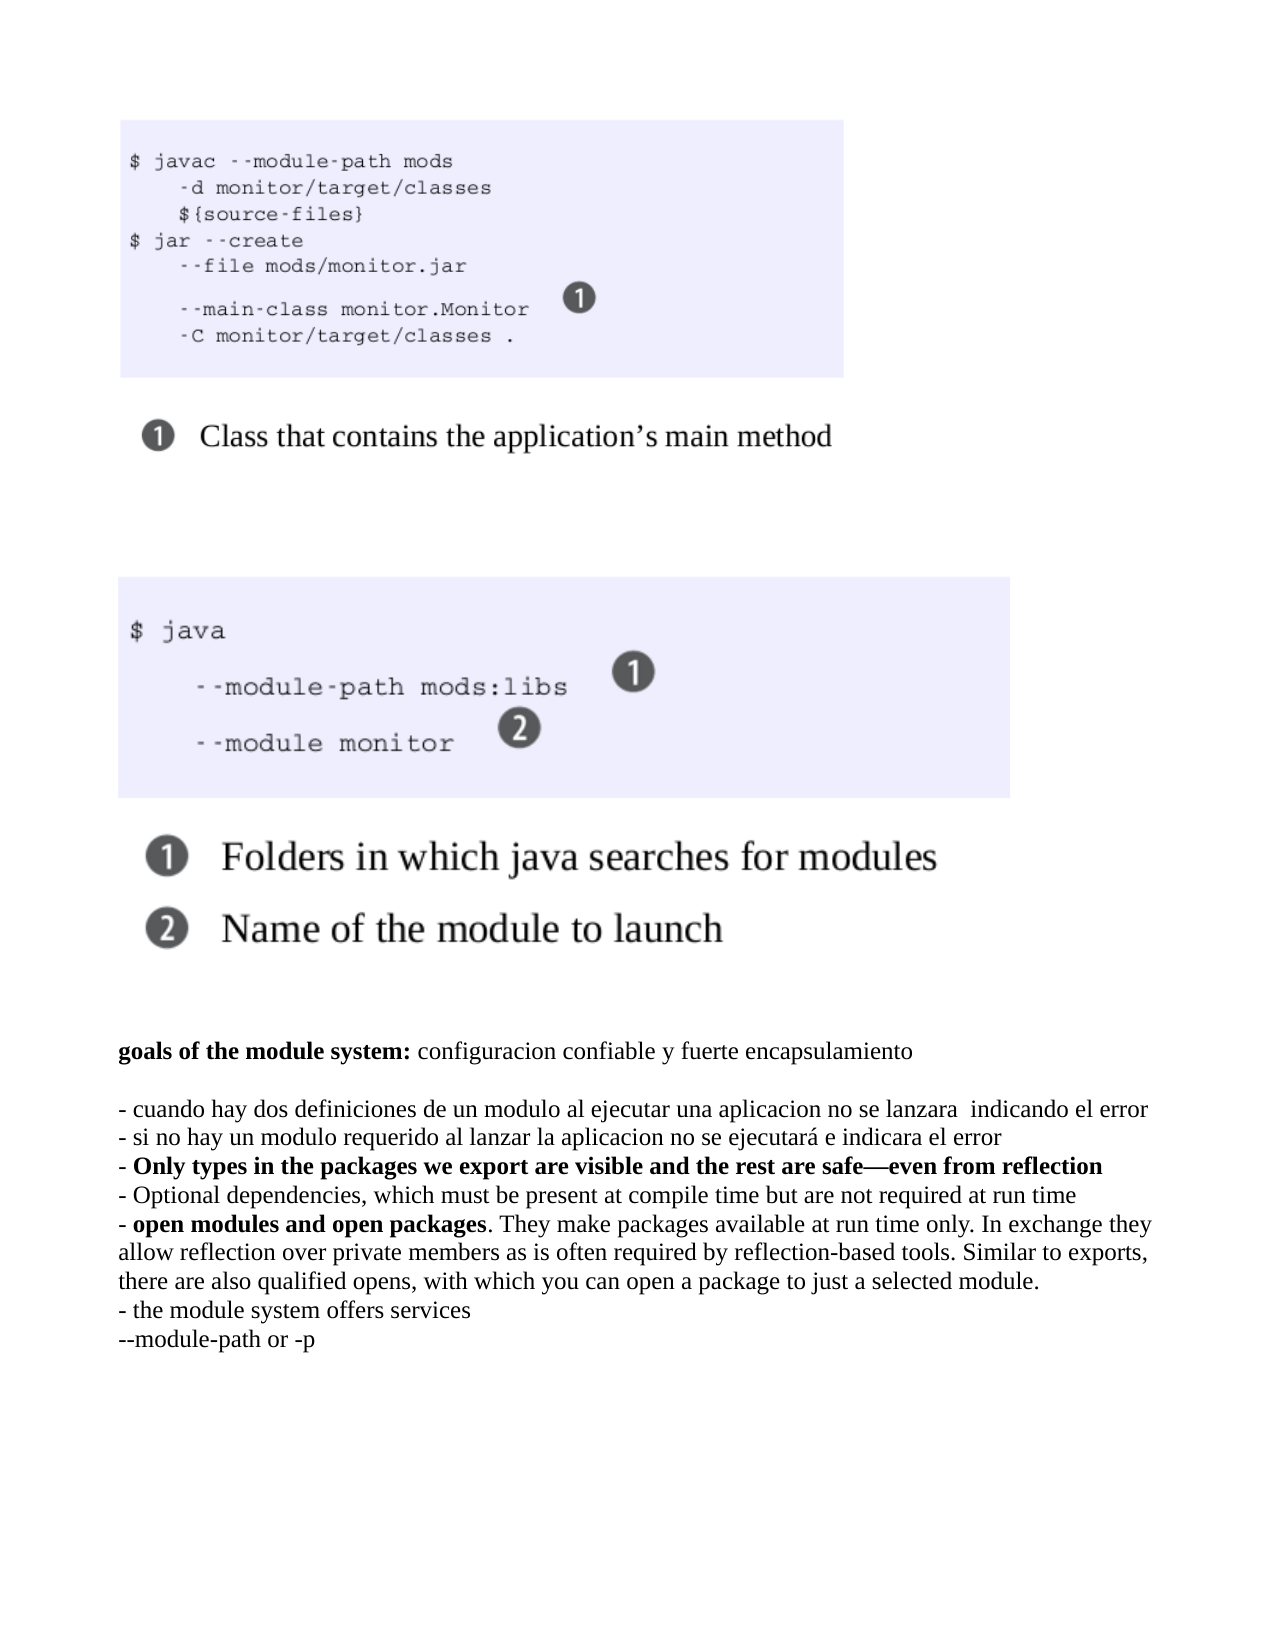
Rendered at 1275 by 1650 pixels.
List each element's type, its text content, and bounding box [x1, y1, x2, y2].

picture [118, 118, 844, 462]
text - the module system offers services [118, 1295, 1157, 1324]
text - Optional dependencies, which must be present at compile time but are not required at run time [118, 1180, 1157, 1209]
text --module-path or -p [118, 1324, 1157, 1352]
text - open modules and open packages. They make packages available at run time only. In exchange they allow reflection over private members as is often required by reflection-based tools. Similar to exports, there are also qualified opens, with which you can open a package to just a selected module. [118, 1209, 1157, 1295]
text - si no hay un modulo requerido al lanzar la aplicacion no se ejecutará e indicara el error [118, 1122, 1157, 1151]
text goals of the module system: configuracion confiable y fuerte encapsulamiento [118, 1036, 1157, 1065]
text - Only types in the packages we export are visible and the rest are safe—even from reflection [118, 1151, 1157, 1180]
text - cuando hay dos definiciones de un modulo al ejecutar una aplicacion no se lanzara indicando el error [118, 1094, 1157, 1122]
picture [118, 576, 1011, 950]
